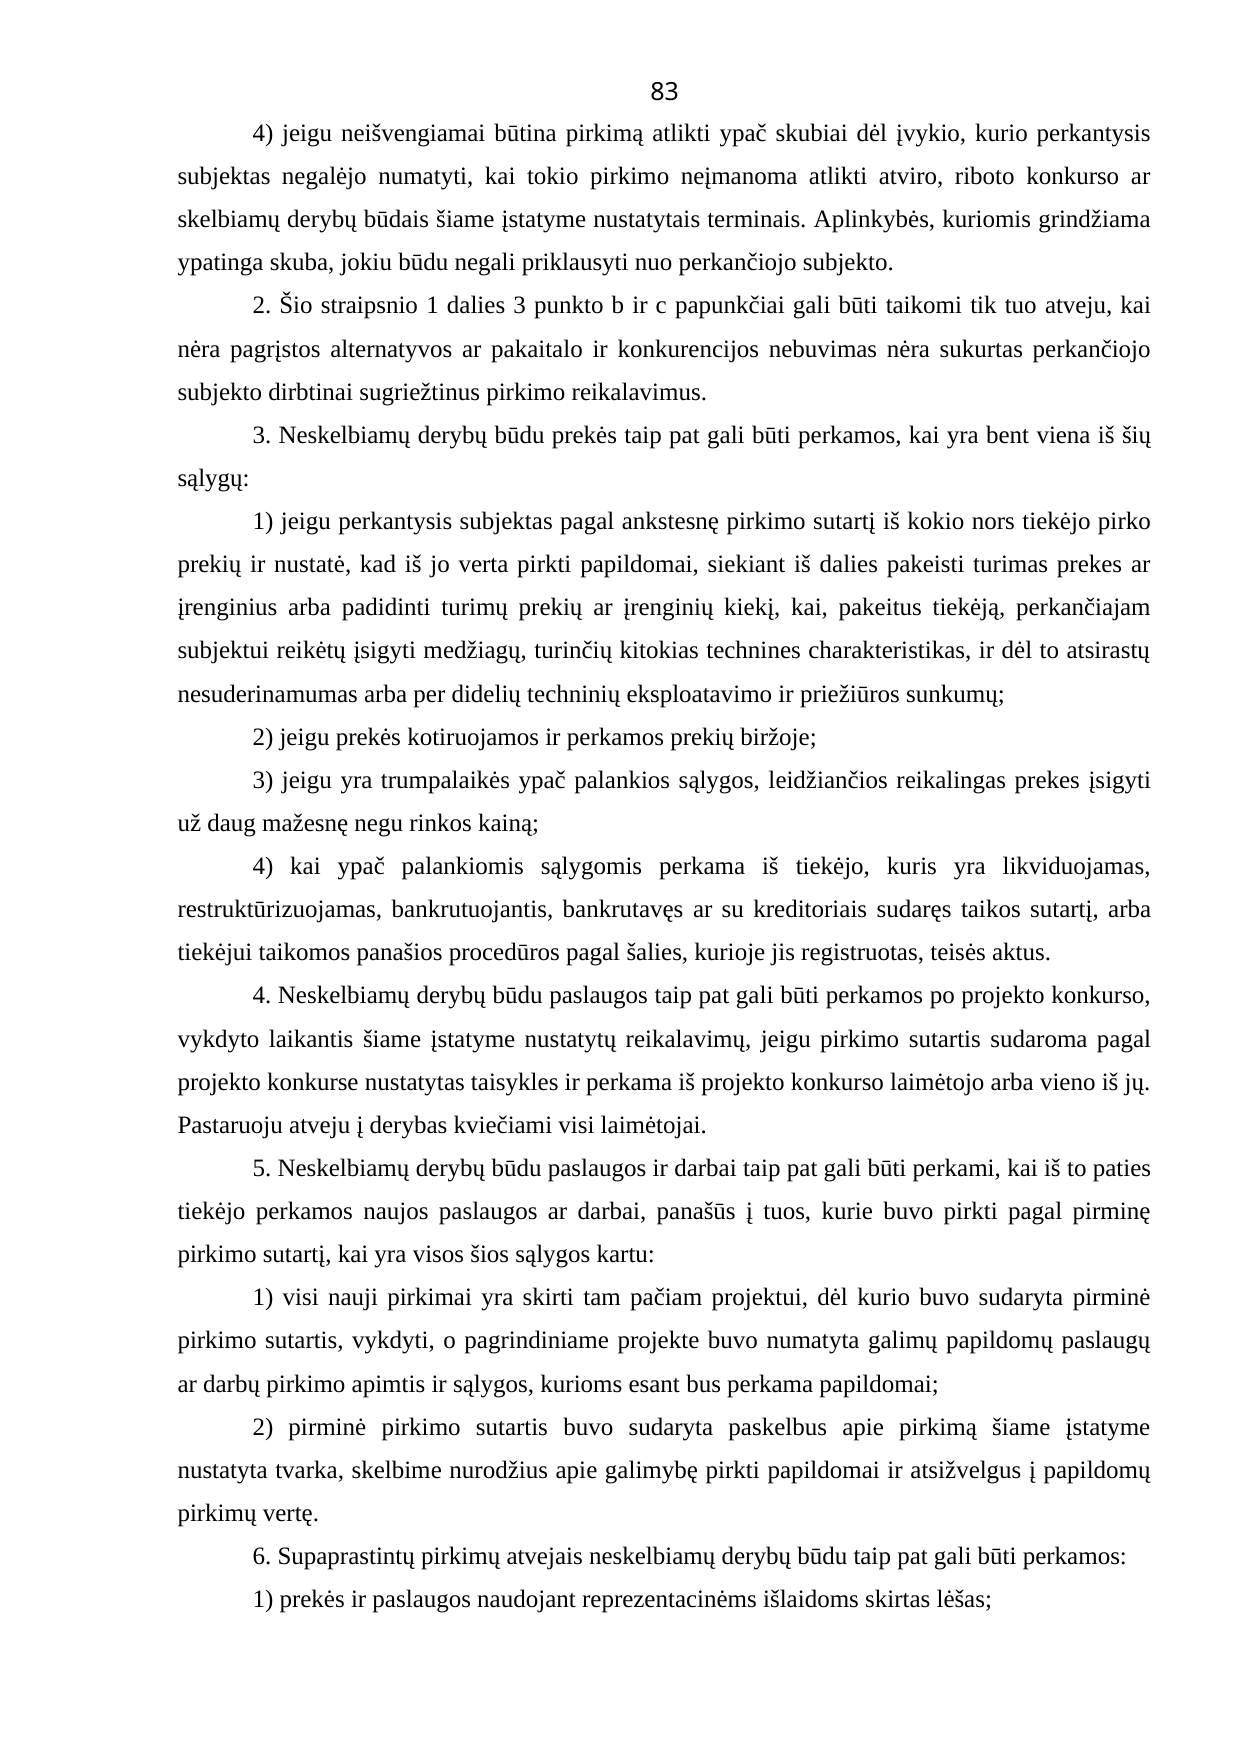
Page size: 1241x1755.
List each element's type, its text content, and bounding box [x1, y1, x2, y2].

subtitle 2. Šio straipsnio 1 dalies 3 punkto b ir c papunkčiai gali būti taikomi tik tuo atveju, kai nėra pagrįstos alternatyvos ar pakaitalo ir konkurencijos nebuvimas nėra sukurtas perkančiojo subjekto dirbtinai sugriežtinus pirkimo reikalavimus. [177, 291, 1152, 406]
text 1) prekės ir paslaugos naudojant reprezentacinėms išlaidoms skirtas lėšas; [177, 1584, 1152, 1613]
subtitle 3. Neskelbiamų derybų būdu prekės taip pat gali būti perkamos, kai yra bent viena iš šių sąlygų: [177, 420, 1152, 492]
text 3) jeigu yra trumpalaikės ypač palankios sąlygos, leidžiančios reikalingas prekes įsigyti už daug mažesnę negu rinkos kainą; [177, 765, 1152, 837]
text 4) kai ypač palankiomis sąlygomis perkama iš tiekėjo, kuris yra likviduojamas, restruktūrizuojamas, bankrutuojantis, bankrutavęs ar su kreditoriais sudaręs taikos sutartį, arba tiekėjui taikomos panašios procedūros pagal šalies, kurioje jis registruotas, teisės aktus. [177, 851, 1152, 966]
text 2) jeigu prekės kotiruojamos ir perkamos prekių biržoje; [177, 722, 1152, 751]
text 4. Neskelbiamų derybų būdu paslaugos taip pat gali būti perkamos po projekto konkurso, vykdyto laikantis šiame įstatyme nustatytų reikalavimų, jeigu pirkimo sutartis sudaroma pagal projekto konkurse nustatytas taisykles ir perkama iš projekto konkurso laimėtojo arba vieno iš jų. Pastaruoju atveju į derybas kviečiami visi laimėtojai. [177, 981, 1152, 1139]
subtitle 4) jeigu neišvengiamai būtina pirkimą atlikti ypač skubiai dėl įvykio, kurio perkantysis subjektas negalėjo numatyti, kai tokio pirkimo neįmanoma atlikti atviro, riboto konkurso ar skelbiamų derybų būdais šiame įstatyme nustatytais terminais. Aplinkybės, kuriomis grindžiama ypatinga skuba, jokiu būdu negali priklausyti nuo perkančiojo subjekto. [177, 118, 1152, 276]
text 1) visi nauji pirkimai yra skirti tam pačiam projektui, dėl kurio buvo sudaryta pirminė pirkimo sutartis, vykdyti, o pagrindiniame projekte buvo numatyta galimų papildomų paslaugų ar darbų pirkimo apimtis ir sąlygos, kurioms esant bus perkama papildomai; [177, 1282, 1152, 1397]
text 1) jeigu perkantysis subjektas pagal ankstesnę pirkimo sutartį iš kokio nors tiekėjo pirko prekių ir nustatė, kad iš jo verta pirkti papildomai, siekiant iš dalies pakeisti turimas prekes ar įrenginius arba padidinti turimų prekių ar įrenginių kiekį, kai, pakeitus tiekėją, perkančiajam subjektui reikėtų įsigyti medžiagų, turinčių kitokias technines charakteristikas, ir dėl to atsirastų nesuderinamumas arba per didelių techninių eksploatavimo ir priežiūros sunkumų; [177, 506, 1152, 707]
text 2) pirminė pirkimo sutartis buvo sudaryta paskelbus apie pirkimą šiame įstatyme nustatyta tvarka, skelbime nurodžius apie galimybę pirkti papildomai ir atsižvelgus į papildomų pirkimų vertę. [177, 1412, 1152, 1527]
text 5. Neskelbiamų derybų būdu paslaugos ir darbai taip pat gali būti perkami, kai iš to paties tiekėjo perkamos naujos paslaugos ar darbai, panašūs į tuos, kurie buvo pirkti pagal pirminę pirkimo sutartį, kai yra visos šios sąlygos kartu: [177, 1153, 1152, 1268]
subtitle 6. Supaprastintų pirkimų atvejais neskelbiamų derybų būdu taip pat gali būti perkamos: [177, 1541, 1152, 1570]
